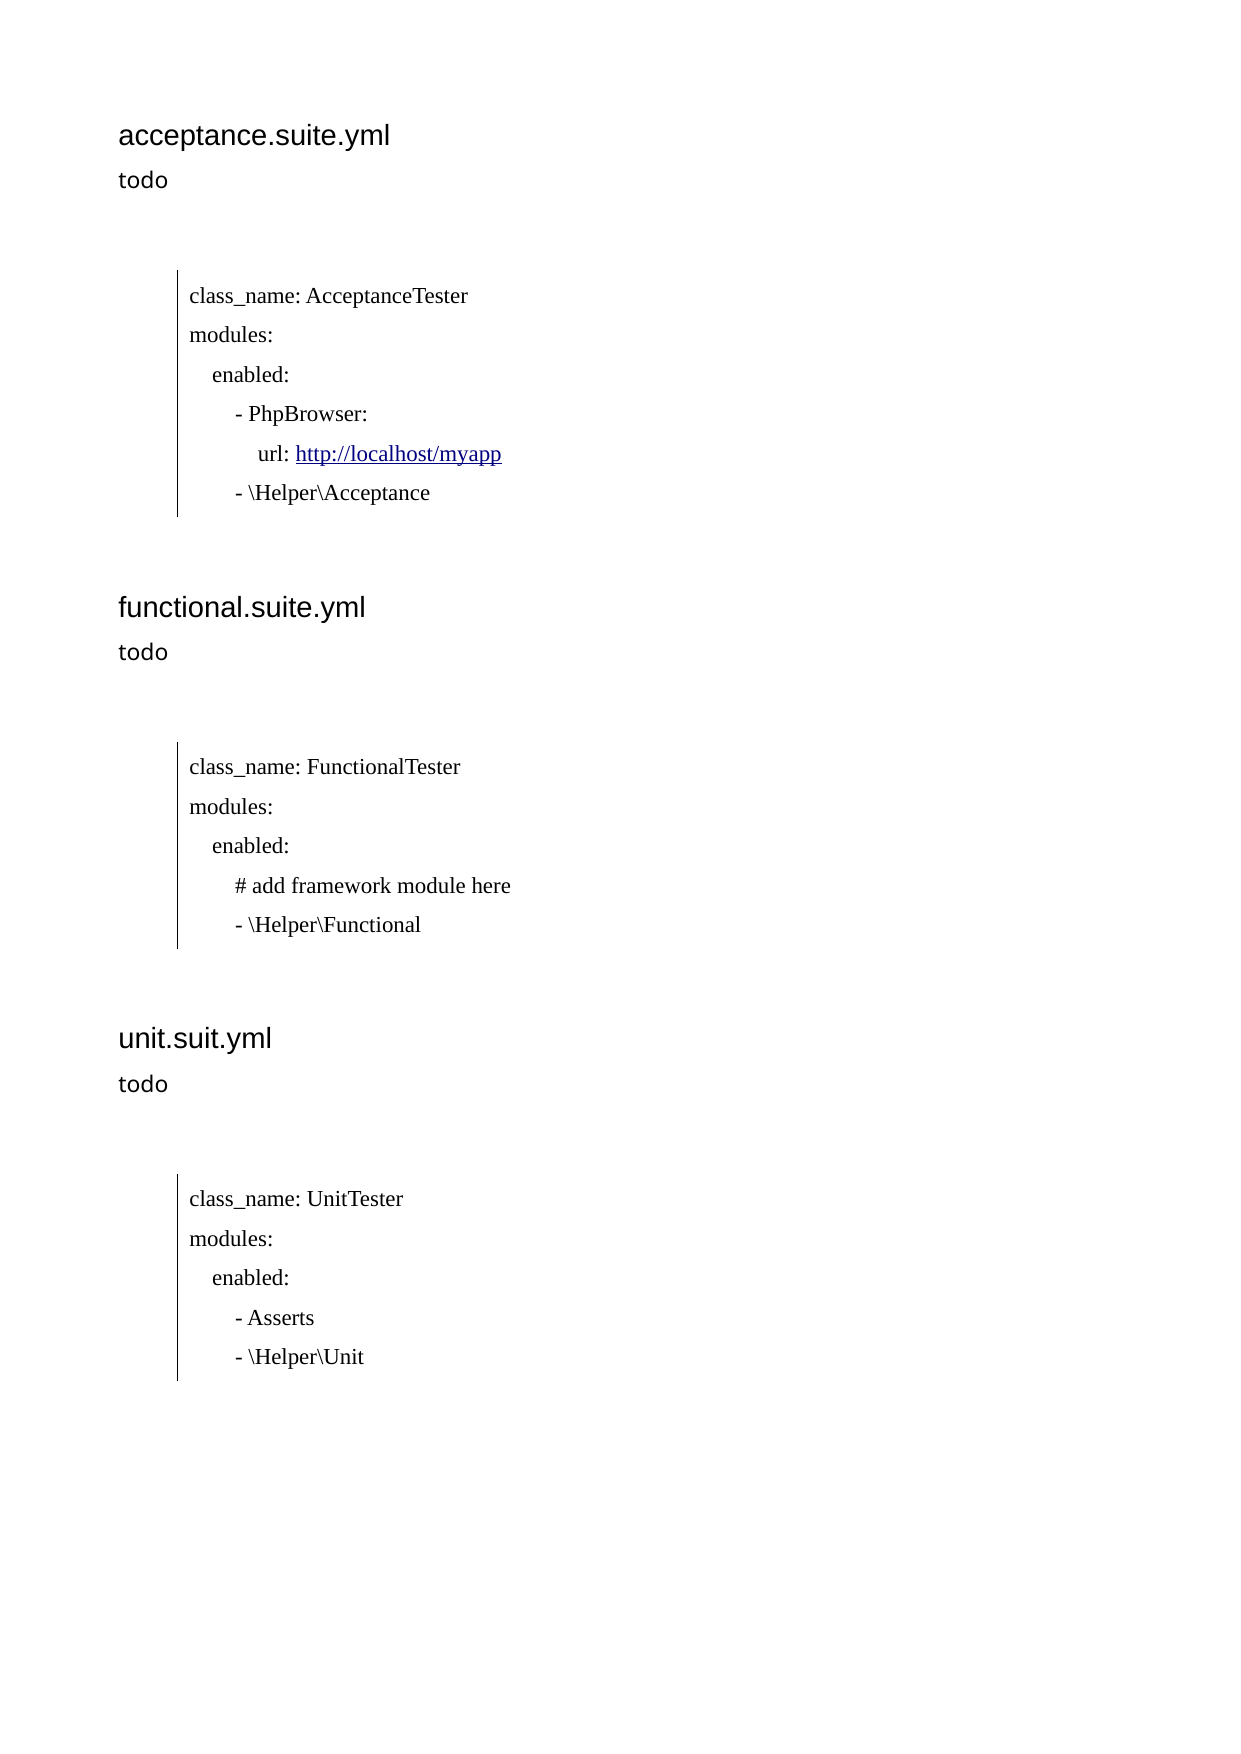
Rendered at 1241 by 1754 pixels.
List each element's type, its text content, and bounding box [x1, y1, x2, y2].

subtitle functional.suite.yml [118, 589, 1122, 623]
text todo [118, 164, 1122, 195]
subtitle acceptance.suite.yml [118, 118, 1122, 152]
text todo [118, 1068, 1122, 1099]
text class_name: FunctionalTester modules: enabled: # add framework module here - \Helper\Functional [178, 742, 1122, 949]
subtitle unit.suit.yml [118, 1022, 1122, 1055]
text class_name: AcceptanceTester modules: enabled: - PhpBrowser: url: http://localhost/myapp - \Helper\Acceptance [178, 270, 1122, 517]
text todo [118, 636, 1122, 667]
text class_name: UnitTester modules: enabled: - Asserts - \Helper\Unit [177, 1173, 1122, 1381]
